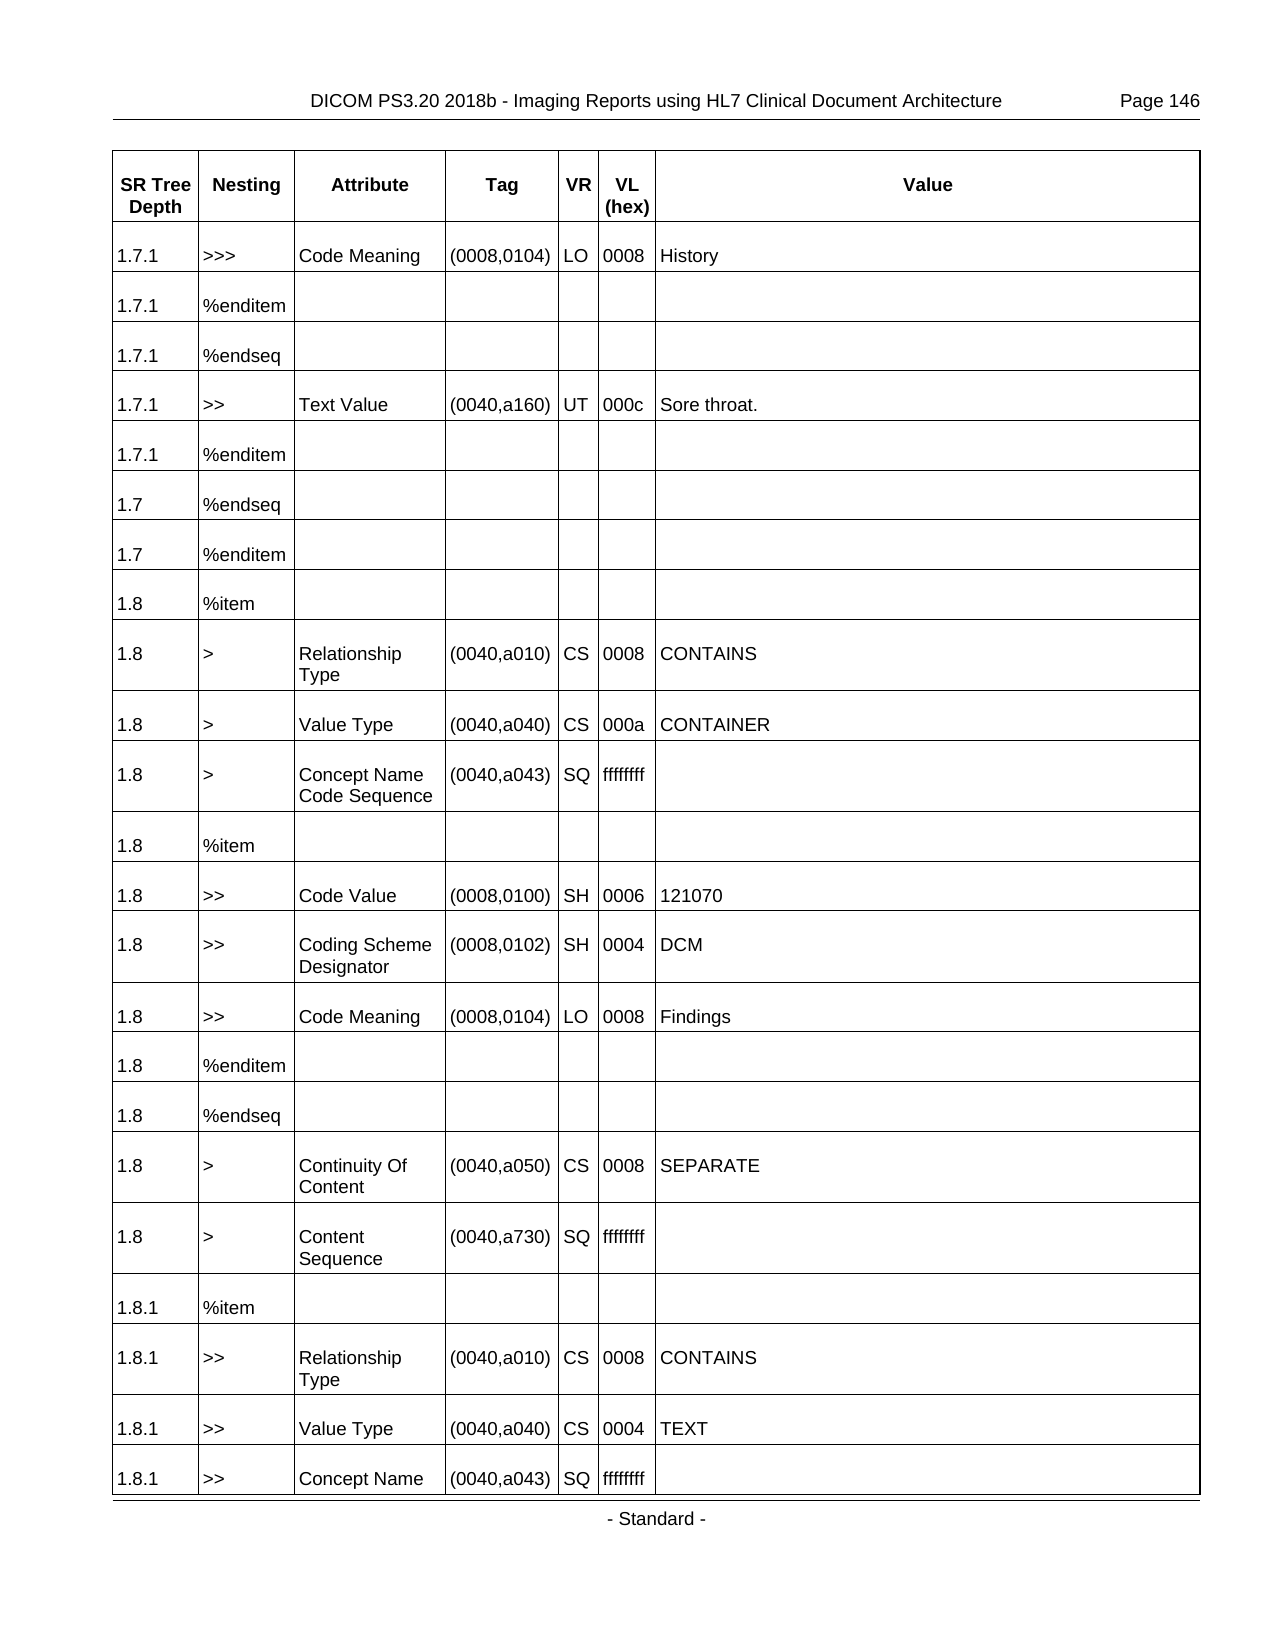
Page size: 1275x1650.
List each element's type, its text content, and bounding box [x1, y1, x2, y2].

table_cell Content Sequence [295, 1203, 445, 1273]
table_cell > [199, 1203, 294, 1273]
table_cell [559, 570, 598, 619]
table_cell 1.8 [113, 862, 198, 910]
table_cell [599, 471, 655, 519]
table_cell %enditem [199, 1032, 294, 1081]
table_cell TEXT [656, 1395, 1199, 1444]
table_cell 000c [599, 371, 655, 420]
table_cell [446, 1032, 558, 1081]
table_cell [599, 272, 655, 321]
table_cell [656, 322, 1199, 370]
table_header Value [656, 151, 1199, 221]
table_cell (0040,a730) [446, 1203, 558, 1273]
table_cell 0004 [599, 1395, 655, 1444]
table_cell [559, 471, 598, 519]
table_cell Code Meaning [295, 222, 445, 271]
table_cell 1.8.1 [113, 1445, 198, 1493]
table_cell %endseq [199, 322, 294, 370]
table_cell Findings [656, 983, 1199, 1031]
table_cell (0008,0104) [446, 222, 558, 271]
table_cell ffffffff [599, 1203, 655, 1273]
table_header Nesting [199, 151, 294, 221]
table_cell > [199, 691, 294, 740]
table_cell [656, 272, 1199, 321]
table_cell CS [559, 620, 598, 690]
table_header Tag [446, 151, 558, 221]
table_cell 1.8 [113, 1132, 198, 1202]
table_cell SEPARATE [656, 1132, 1199, 1202]
table_cell 1.7 [113, 520, 198, 569]
table_cell [656, 1203, 1199, 1273]
table_cell Continuity Of Content [295, 1132, 445, 1202]
table_cell [446, 471, 558, 519]
table_cell Concept Name Code Sequence [295, 741, 445, 811]
table_cell 0006 [599, 862, 655, 910]
table_cell SH [559, 862, 598, 910]
table_cell (0008,0104) [446, 983, 558, 1031]
table_cell Concept Name [295, 1445, 445, 1493]
table_cell [559, 421, 598, 470]
table_cell 1.7.1 [113, 371, 198, 420]
table_cell (0040,a043) [446, 1445, 558, 1493]
table_cell History [656, 222, 1199, 271]
table_cell >> [199, 862, 294, 910]
table_cell CS [559, 691, 598, 740]
table_cell 1.7.1 [113, 421, 198, 470]
table_cell 0008 [599, 222, 655, 271]
table_cell 1.7 [113, 471, 198, 519]
table_cell %enditem [199, 421, 294, 470]
table_cell LO [559, 222, 598, 271]
table_cell Coding Scheme Designator [295, 911, 445, 982]
table_cell [295, 520, 445, 569]
table_cell 000a [599, 691, 655, 740]
table_cell [446, 421, 558, 470]
table_cell [656, 421, 1199, 470]
table_cell [656, 520, 1199, 569]
table_cell 1.8 [113, 812, 198, 861]
table_cell [446, 272, 558, 321]
table_cell 121070 [656, 862, 1199, 910]
table_cell LO [559, 983, 598, 1031]
table_cell [599, 570, 655, 619]
table_cell [446, 570, 558, 619]
table_cell CONTAINS [656, 620, 1199, 690]
table_cell Code Value [295, 862, 445, 910]
table_cell (0008,0102) [446, 911, 558, 982]
table_cell [656, 1274, 1199, 1323]
table_cell ffffffff [599, 1445, 655, 1493]
table_cell SQ [559, 741, 598, 811]
table_cell 1.8 [113, 691, 198, 740]
table_cell [295, 1082, 445, 1131]
table_cell [599, 812, 655, 861]
table_cell 1.8 [113, 620, 198, 690]
table_cell (0040,a160) [446, 371, 558, 420]
table_cell %enditem [199, 520, 294, 569]
table_cell (0040,a043) [446, 741, 558, 811]
table_cell [559, 322, 598, 370]
table_cell [295, 812, 445, 861]
table_cell Relationship Type [295, 620, 445, 690]
table_cell %item [199, 570, 294, 619]
table_cell [446, 520, 558, 569]
table_cell Code Meaning [295, 983, 445, 1031]
table_cell [559, 1274, 598, 1323]
table_cell [656, 741, 1199, 811]
table_cell [599, 421, 655, 470]
table_cell >> [199, 371, 294, 420]
table_cell %item [199, 812, 294, 861]
table_cell 1.8 [113, 570, 198, 619]
table_cell 1.8 [113, 983, 198, 1031]
table_cell 1.8 [113, 741, 198, 811]
table_cell 1.7.1 [113, 272, 198, 321]
table_cell [295, 272, 445, 321]
table_cell (0040,a040) [446, 691, 558, 740]
table_cell 1.8 [113, 911, 198, 982]
table_cell > [199, 1132, 294, 1202]
table_cell 1.8 [113, 1203, 198, 1273]
table_header VL (hex) [599, 151, 655, 221]
table_cell [599, 1032, 655, 1081]
table_cell Sore throat. [656, 371, 1199, 420]
table_cell 1.8 [113, 1032, 198, 1081]
table_cell [446, 1082, 558, 1131]
table_cell %enditem [199, 272, 294, 321]
table_cell ffffffff [599, 741, 655, 811]
table_cell (0008,0100) [446, 862, 558, 910]
table_cell [599, 1274, 655, 1323]
table_cell UT [559, 371, 598, 420]
table_cell CS [559, 1324, 598, 1394]
table_cell %item [199, 1274, 294, 1323]
table_cell [656, 1082, 1199, 1131]
table_cell [295, 570, 445, 619]
table_cell 1.7.1 [113, 322, 198, 370]
table_cell DCM [656, 911, 1199, 982]
table_cell 0008 [599, 620, 655, 690]
table_cell %endseq [199, 471, 294, 519]
table_cell >> [199, 1445, 294, 1493]
table_cell [559, 1082, 598, 1131]
table_cell Value Type [295, 691, 445, 740]
table_cell [295, 1274, 445, 1323]
table_cell 0008 [599, 1324, 655, 1394]
table_cell [559, 272, 598, 321]
table_header Attribute [295, 151, 445, 221]
table_cell (0040,a010) [446, 1324, 558, 1394]
table_cell 1.8.1 [113, 1274, 198, 1323]
table_cell [599, 322, 655, 370]
table_cell [559, 812, 598, 861]
table_cell SQ [559, 1445, 598, 1493]
table_cell [446, 1274, 558, 1323]
table_cell [446, 322, 558, 370]
table_cell [656, 570, 1199, 619]
table_cell [656, 1445, 1199, 1493]
table_cell 0004 [599, 911, 655, 982]
table_cell 1.8.1 [113, 1324, 198, 1394]
table_cell [295, 322, 445, 370]
table_cell Relationship Type [295, 1324, 445, 1394]
table_cell [446, 812, 558, 861]
table_cell [295, 421, 445, 470]
table_cell [559, 520, 598, 569]
table_cell Text Value [295, 371, 445, 420]
table_cell (0040,a040) [446, 1395, 558, 1444]
table_cell CONTAINER [656, 691, 1199, 740]
table_cell (0040,a050) [446, 1132, 558, 1202]
table_cell [295, 471, 445, 519]
table_header VR [559, 151, 598, 221]
table_cell >> [199, 983, 294, 1031]
table_cell Value Type [295, 1395, 445, 1444]
table_cell [656, 812, 1199, 861]
table_cell (0040,a010) [446, 620, 558, 690]
table_cell CONTAINS [656, 1324, 1199, 1394]
table_cell >>> [199, 222, 294, 271]
table_cell 0008 [599, 983, 655, 1031]
table_cell CS [559, 1395, 598, 1444]
table_cell [656, 1032, 1199, 1081]
table_cell [599, 520, 655, 569]
table_cell 0008 [599, 1132, 655, 1202]
table_cell > [199, 741, 294, 811]
table_cell [295, 1032, 445, 1081]
table_cell CS [559, 1132, 598, 1202]
table_cell >> [199, 1324, 294, 1394]
table_cell [656, 471, 1199, 519]
table_cell > [199, 620, 294, 690]
table_cell %endseq [199, 1082, 294, 1131]
table_cell 1.7.1 [113, 222, 198, 271]
table_header SR Tree Depth [113, 151, 198, 221]
table_cell [599, 1082, 655, 1131]
table_cell SH [559, 911, 598, 982]
table_cell [559, 1032, 598, 1081]
table_cell 1.8.1 [113, 1395, 198, 1444]
table_cell SQ [559, 1203, 598, 1273]
table_cell >> [199, 911, 294, 982]
table_cell >> [199, 1395, 294, 1444]
table_cell 1.8 [113, 1082, 198, 1131]
